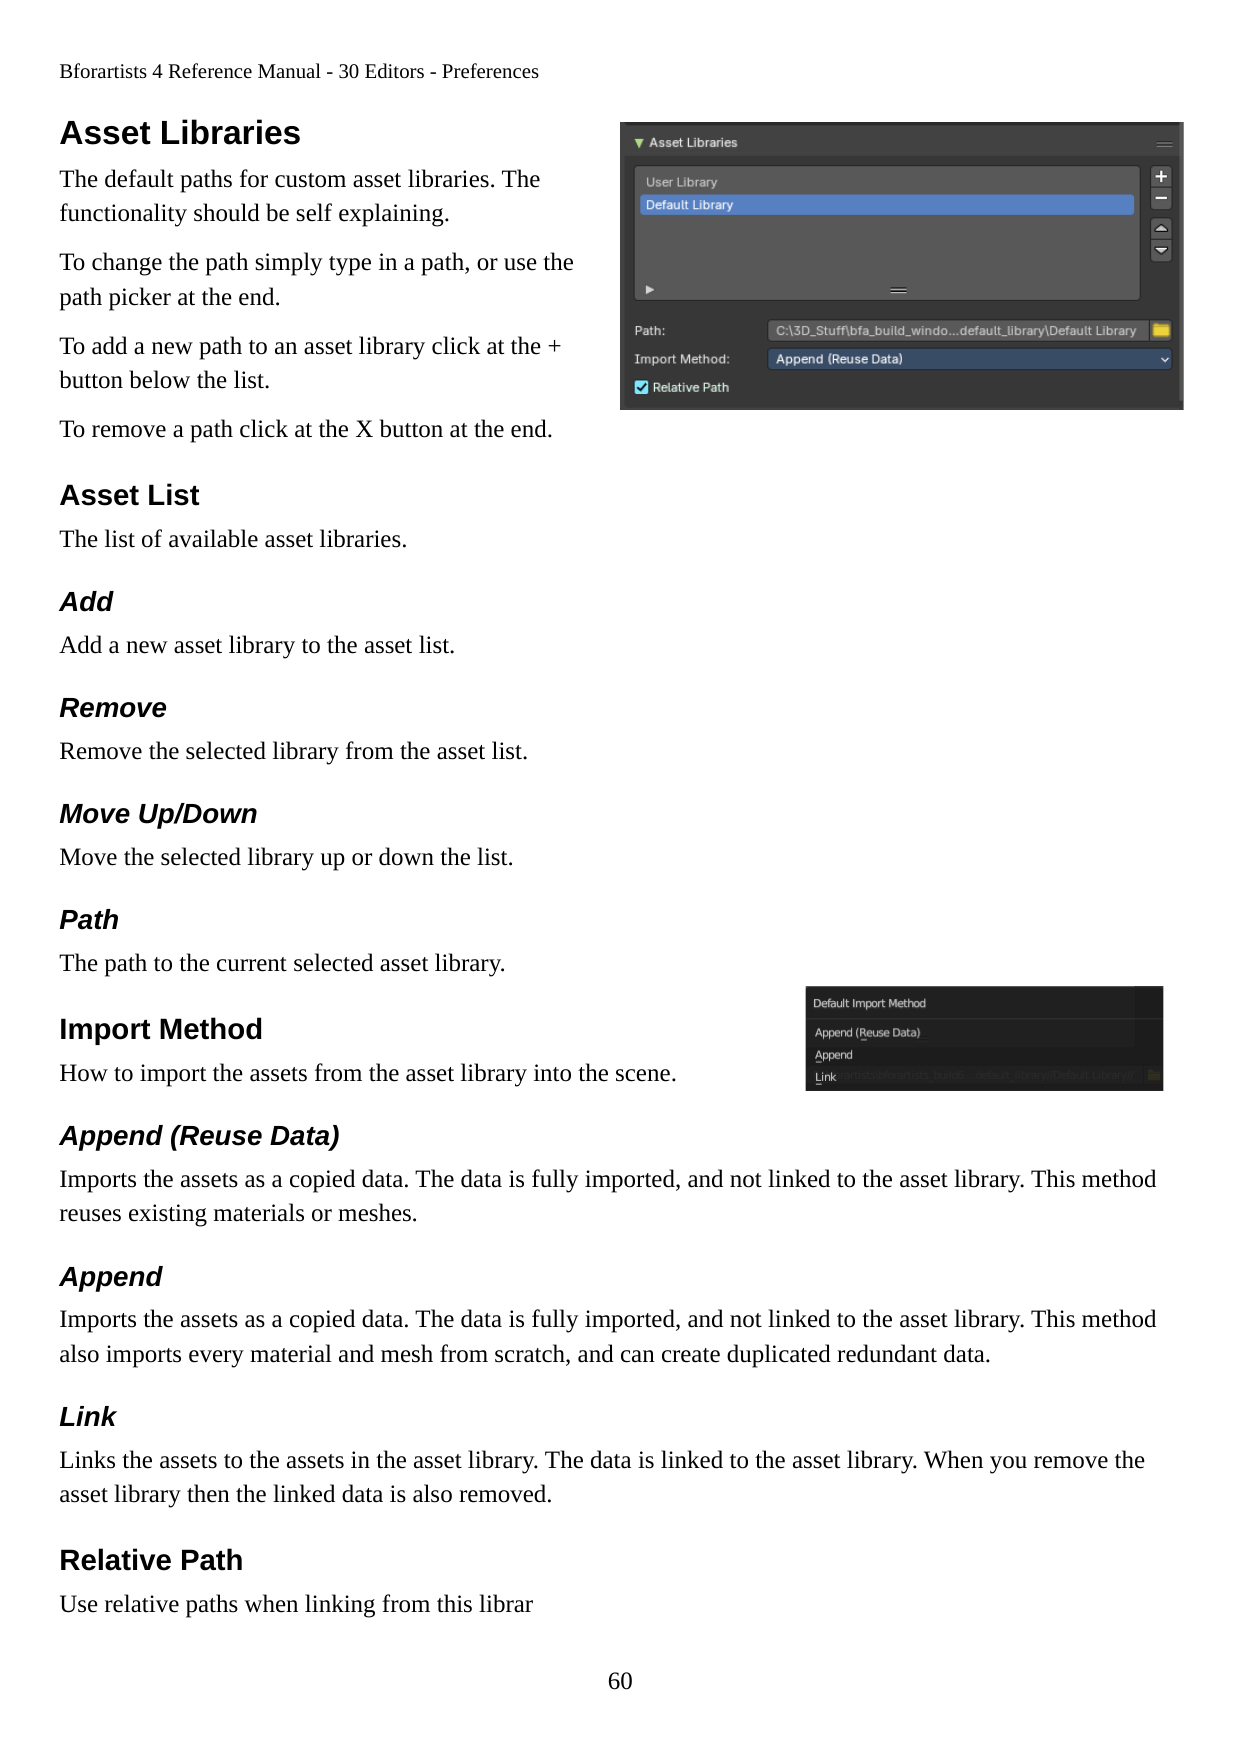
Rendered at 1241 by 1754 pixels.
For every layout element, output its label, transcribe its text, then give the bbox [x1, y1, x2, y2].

text How to import the assets from the asset library into the scene. [59, 1058, 805, 1087]
text The list of available asset libraries. [59, 524, 1181, 553]
text Links the assets to the assets in the asset library. The data is linked to the asset library. When you remove the asset library then the linked data is also removed. [59, 1445, 1181, 1508]
subtitle Remove [59, 692, 1181, 724]
subtitle Append (Reuse Data) [59, 1119, 1181, 1151]
text To add a new path to an asset library click at the + button below the list. [59, 331, 620, 394]
subtitle Link [59, 1400, 1181, 1432]
text Add a new asset library to the asset list. [59, 630, 1181, 659]
text To remove a path click at the X button at the end. [59, 414, 1181, 443]
subtitle Asset List [59, 478, 1181, 512]
picture [620, 122, 1184, 410]
text Imports the assets as a copied data. The data is fully imported, and not linked to the asset library. This method reuses existing materials or meshes. [59, 1164, 1181, 1227]
subtitle [1164, 1012, 1181, 1045]
text Move the selected library up or down the list. [59, 842, 1181, 871]
subtitle Relative Path [59, 1543, 1181, 1577]
text To change the path simply type in a path, or use the path picker at the end. [59, 247, 620, 311]
text Imports the assets as a copied data. The data is fully imported, and not linked to the asset library. This method also imports every material and mesh from scratch, and can create duplicated redundant data. [59, 1304, 1181, 1367]
subtitle Path [59, 904, 1181, 936]
picture [805, 986, 1164, 1091]
text Use relative paths when linking from this librar [59, 1589, 1181, 1618]
subtitle Move Up/Down [59, 798, 1181, 829]
subtitle Add [59, 586, 1181, 618]
subtitle Import Method [59, 1012, 805, 1045]
text The default paths for custom asset libraries. The functionality should be self explaining. [59, 164, 620, 227]
text The path to the current selected asset library. [59, 948, 1181, 977]
subtitle Append [59, 1260, 1181, 1292]
subtitle Asset Libraries [59, 113, 1181, 151]
text Remove the selected library from the asset list. [59, 736, 1181, 765]
